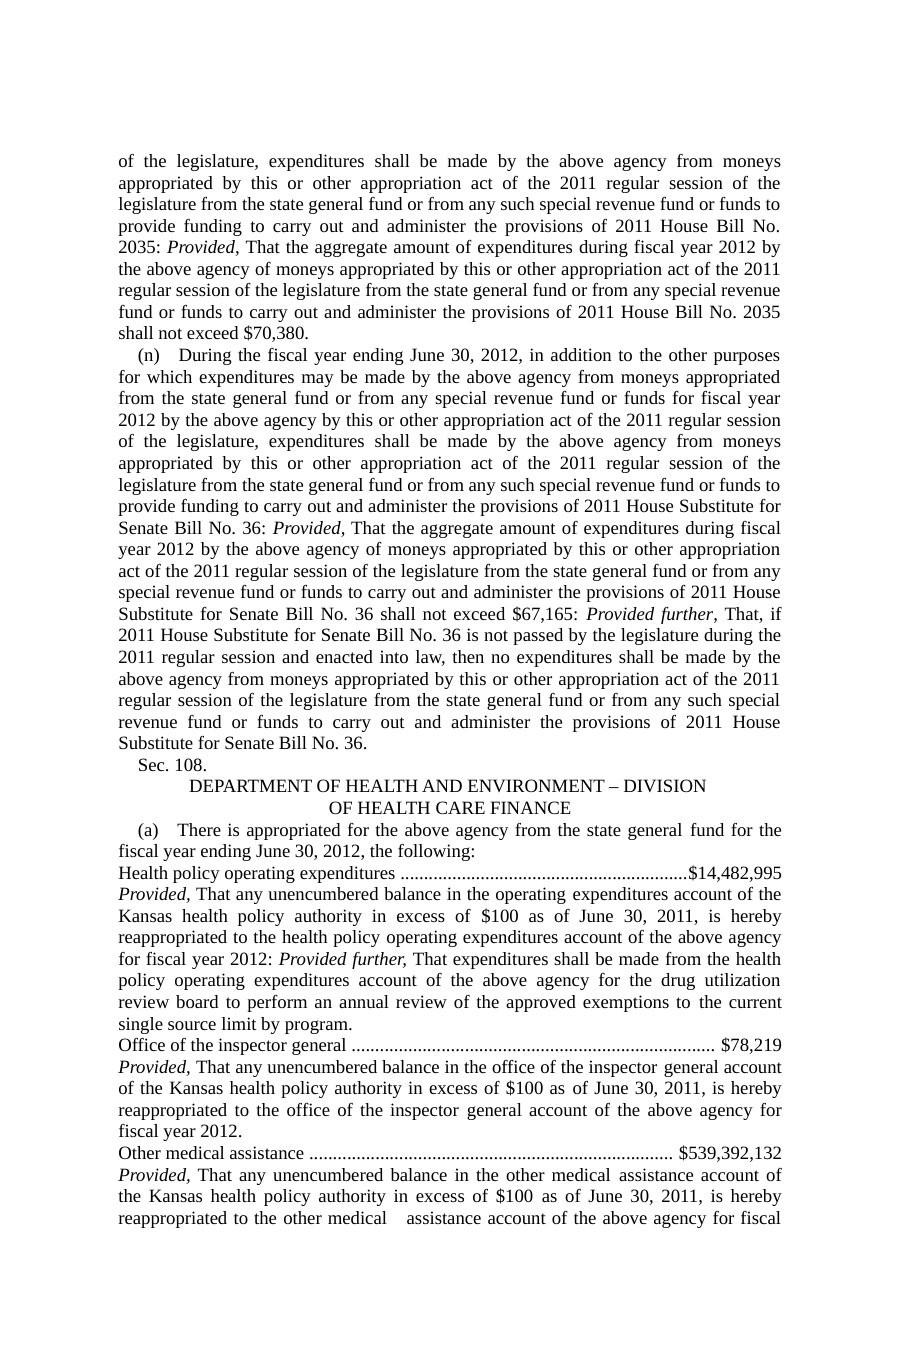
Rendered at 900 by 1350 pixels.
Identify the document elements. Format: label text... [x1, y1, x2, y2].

text OF HEALTH CARE FINANCE [118, 797, 782, 818]
text Provided, That any unencumbered balance in the operating expenditures account of the Kansas health policy authority in excess of $100 as of June 30, 2011, is hereby reappropriated to the health policy operating expenditures account of the above agency for fiscal year 2012: Provided further, That expenditures shall be made from the health policy operating expenditures account of the above agency for the drug utilization review board to perform an annual review of the approved exemptions to the current single source limit by program. [118, 883, 782, 1034]
text Sec. 108. [118, 754, 782, 775]
text (a) There is appropriated for the above agency from the state general fund for the fiscal year ending June 30, 2012, the following: [118, 818, 782, 862]
text DEPARTMENT OF HEALTH AND ENVIRONMENT – DIVISION [118, 775, 782, 797]
text Other medical assistance $539,392,132 [118, 1142, 782, 1163]
text Provided, That any unencumbered balance in the office of the inspector general account of the Kansas health policy authority in excess of $100 as of June 30, 2011, is hereby reappropriated to the office of the inspector general account of the above agency for fiscal year 2012. [118, 1056, 782, 1142]
text (n) During the fiscal year ending June 30, 2012, in addition to the other purposes for which expenditures may be made by the above agency from moneys appropriated from the state general fund or from any special revenue fund or funds for fiscal year 2012 by the above agency by this or other appropriation act of the 2011 regular session of the legislature, expenditures shall be made by the above agency from moneys appropriated by this or other appropriation act of the 2011 regular session of the legislature from the state general fund or from any such special revenue fund or funds to provide funding to carry out and administer the provisions of 2011 House Substitute for Senate Bill No. 36: Provided, That the aggregate amount of expenditures during fiscal year 2012 by the above agency of moneys appropriated by this or other appropriation act of the 2011 regular session of the legislature from the state general fund or from any special revenue fund or funds to carry out and administer the provisions of 2011 House Substitute for Senate Bill No. 36 shall not exceed $67,165: Provided further, That, if 2011 House Substitute for Senate Bill No. 36 is not passed by the legislature during the 2011 regular session and enacted into law, then no expenditures shall be made by the above agency from moneys appropriated by this or other appropriation act of the 2011 regular session of the legislature from the state general fund or from any such special revenue fund or funds to carry out and administer the provisions of 2011 House Substitute for Senate Bill No. 36. [118, 344, 782, 754]
text Health policy operating expenditures $14,482,995 [118, 862, 782, 883]
text of the legislature, expenditures shall be made by the above agency from moneys appropriated by this or other appropriation act of the 2011 regular session of the legislature from the state general fund or from any such special revenue fund or funds to provide funding to carry out and administer the provisions of 2011 House Bill No. 2035: Provided, That the aggregate amount of expenditures during fiscal year 2012 by the above agency of moneys appropriated by this or other appropriation act of the 2011 regular session of the legislature from the state general fund or from any special revenue fund or funds to carry out and administer the provisions of 2011 House Bill No. 2035 shall not exceed $70,380. [118, 150, 782, 344]
text Provided, That any unencumbered balance in the other medical assistance account of the Kansas health policy authority in excess of $100 as of June 30, 2011, is hereby reappropriated to the other medical assistance account of the above agency for fiscal [118, 1163, 782, 1228]
text Office of the inspector general $78,219 [118, 1034, 782, 1056]
